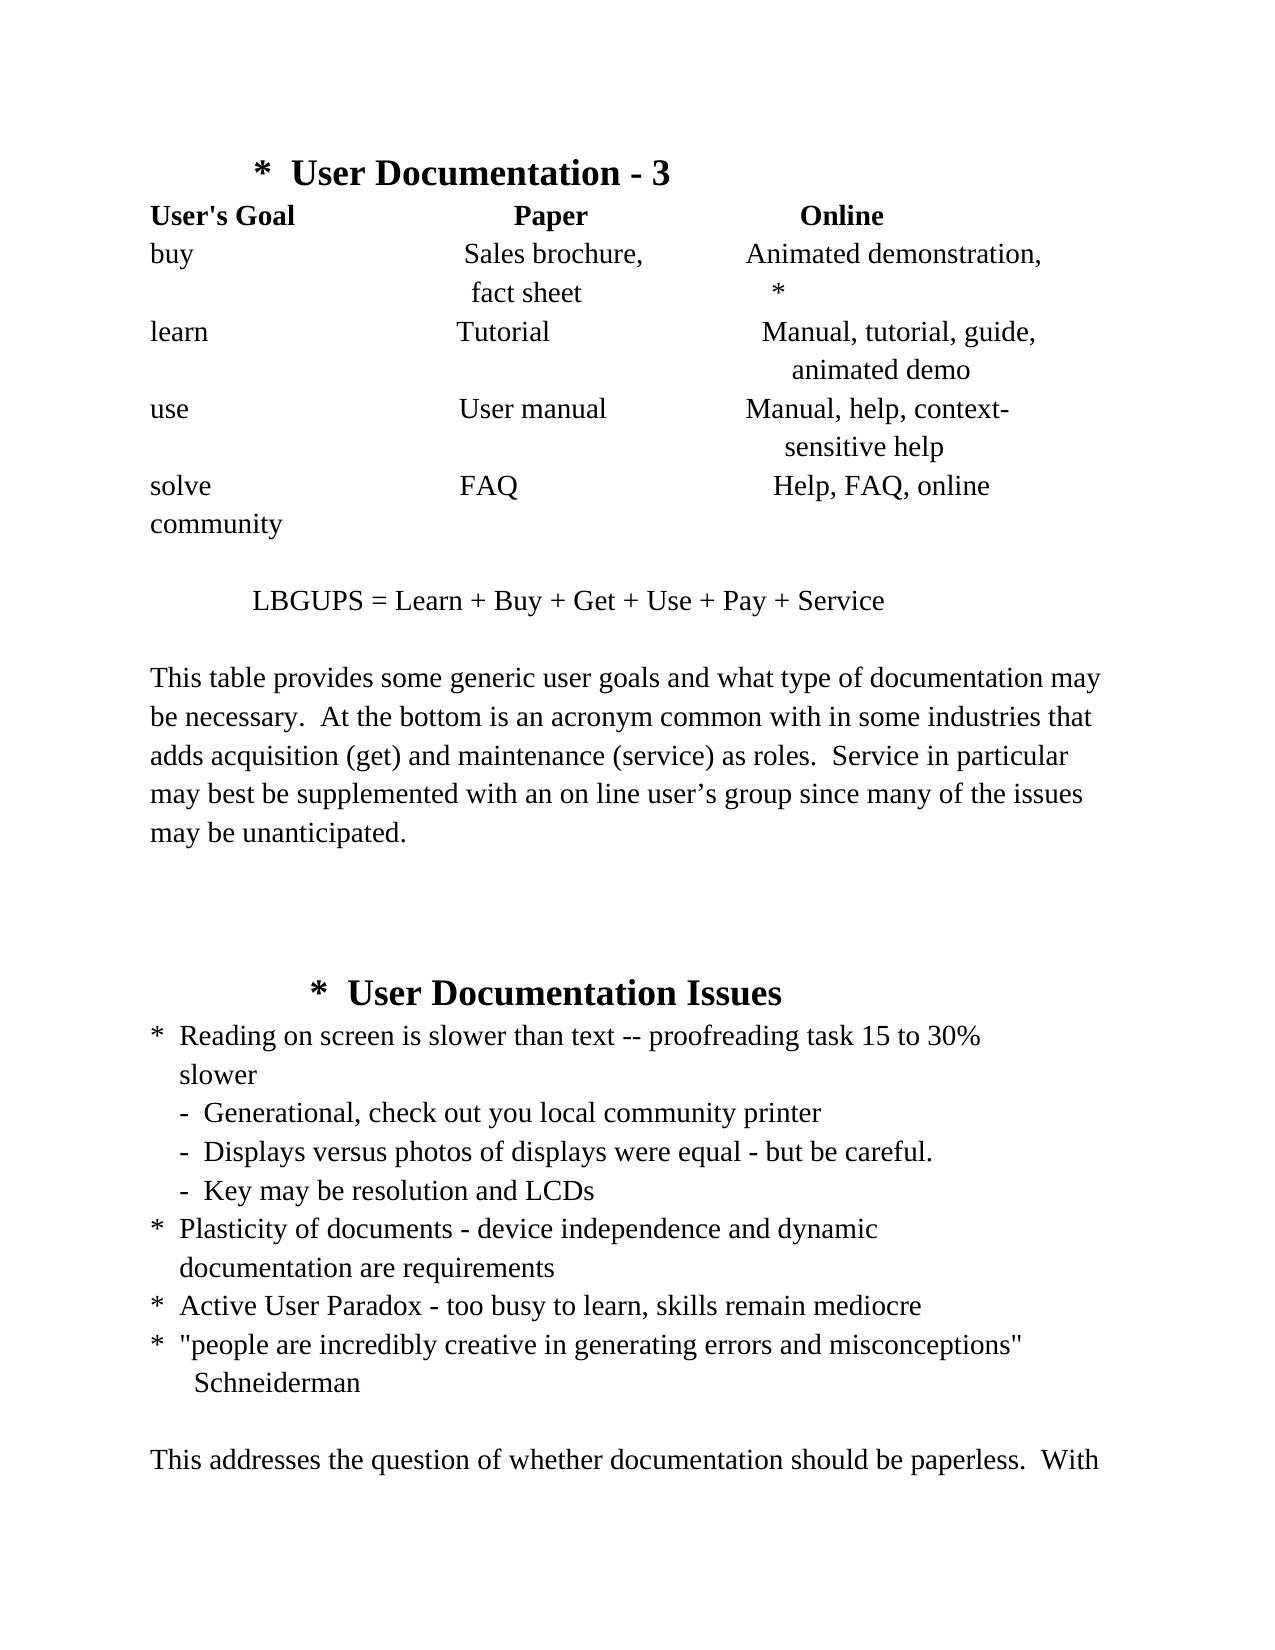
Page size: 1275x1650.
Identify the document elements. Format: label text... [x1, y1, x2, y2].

text * User Documentation - 3 User's Goal Paper Online buy Sales brochure, Animated demonstration, fact sheet * learn Tutorial Manual, tutorial, guide, animated demo use User manual Manual, help, context- sensitive help solve FAQ Help, FAQ, online community LBGUPS = Learn + Buy + Get + Use + Pay + Service This table provides some generic user goals and what type of documentation may be necessary. At the bottom is an acronym common with in some industries that adds acquisition (get) and maintenance (service) as roles. Service in particular may best be supplemented with an on line user’s group since many of the issues may be unanticipated. * User Documentation Issues * Reading on screen is slower than text -- proofreading task 15 to 30% slower - Generational, check out you local community printer - Displays versus photos of displays were equal - but be careful. - Key may be resolution and LCDs * Plasticity of documents - device independence and dynamic documentation are requirements * Active User Paradox - too busy to learn, skills remain mediocre * "people are incredibly creative in generating errors and misconceptions" Schneiderman This addresses the question of whether documentation should be paperless. With [150, 150, 1125, 1476]
